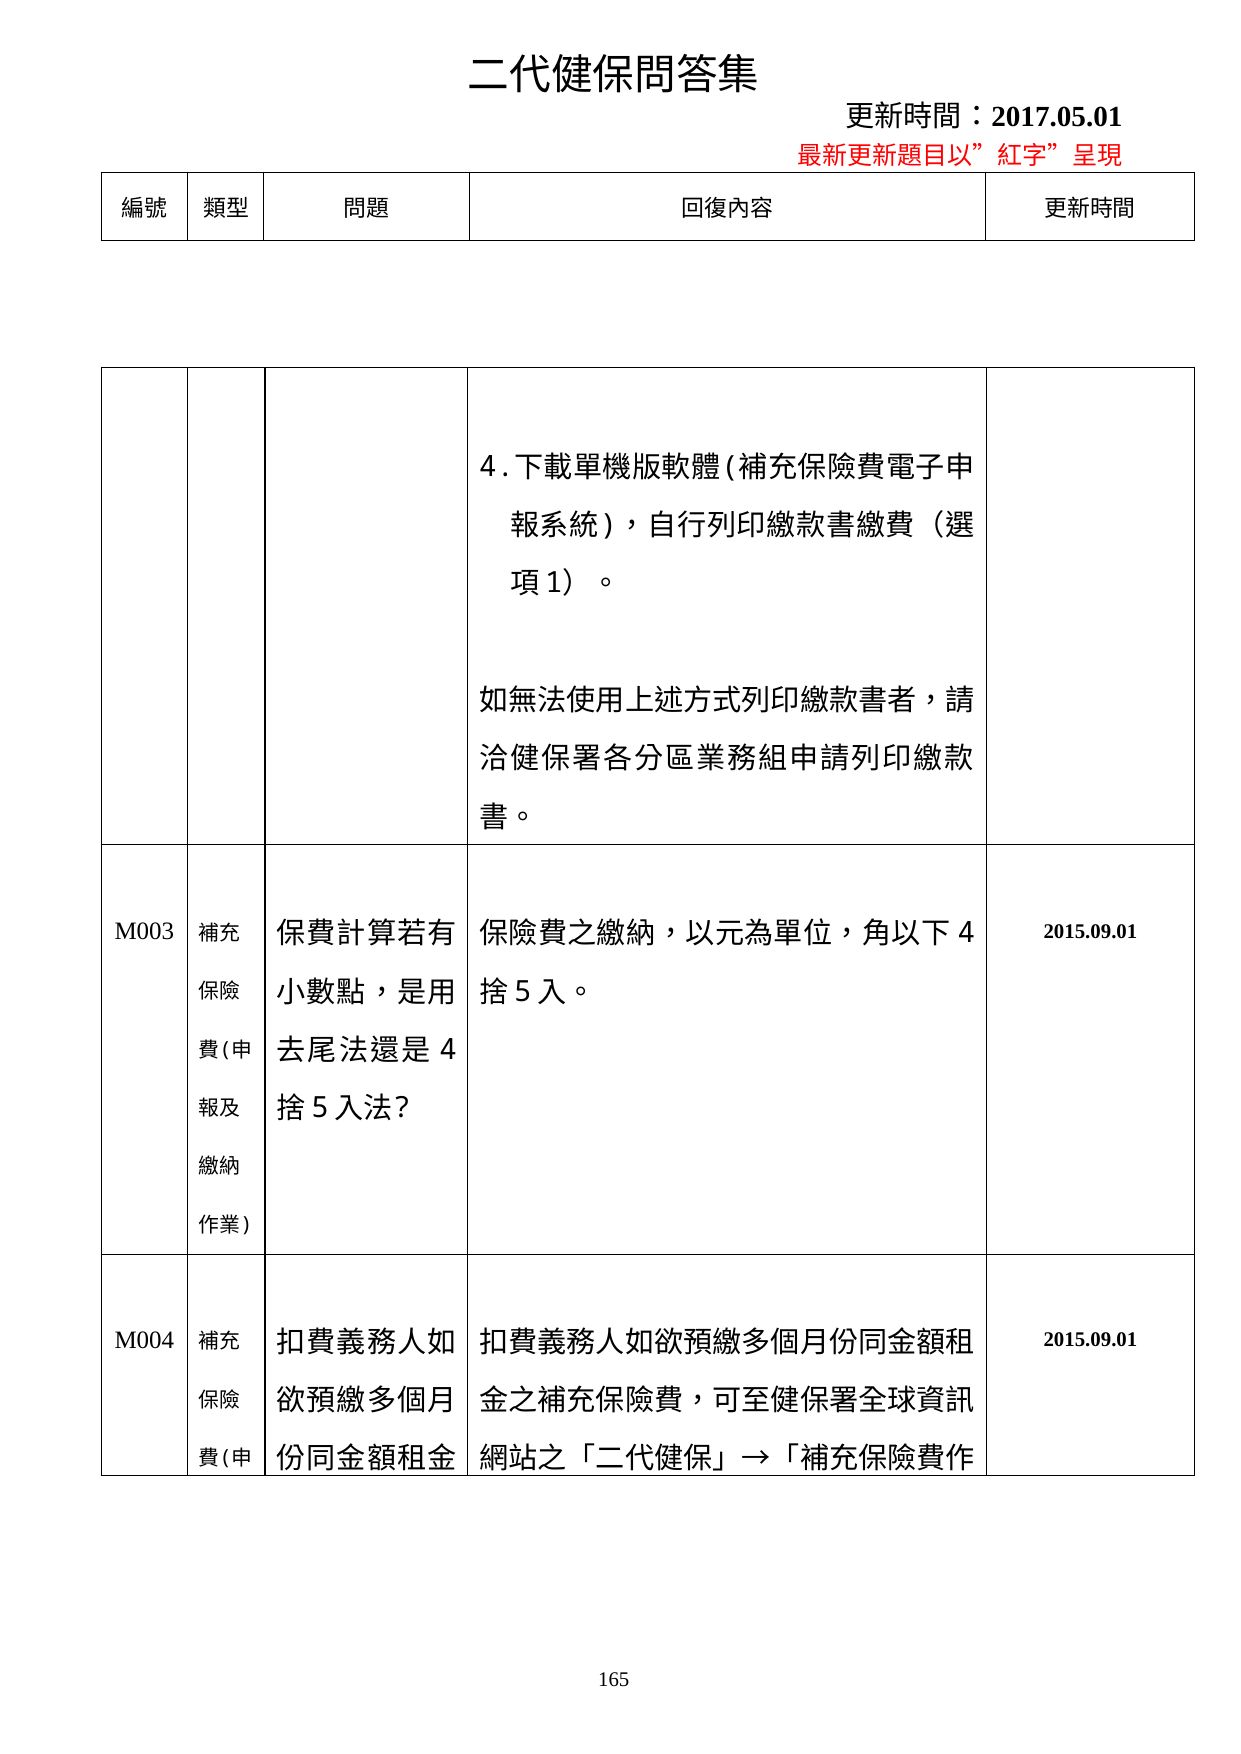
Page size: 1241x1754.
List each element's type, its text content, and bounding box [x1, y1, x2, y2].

table_cell M003 [102, 845, 187, 1254]
table_cell 扣費義務人如欲預繳多個月份同金額租金 [266, 1255, 467, 1475]
table_cell 4.下載單機版軟體(補充保險費電子申報系統)，自行列印繳款書繳費（選項1）。 如無法使用上述方式列印繳款書者，請洽健保署各分區業務組申請列印繳款書。 [468, 368, 986, 844]
table_cell M004 [102, 1255, 187, 1475]
table_cell 2015.09.01 [987, 1255, 1194, 1475]
table_cell 扣費義務人如欲預繳多個月份同金額租金之補充保險費，可至健保署全球資訊網站之「二代健保」→「補充保險費作 [468, 1255, 986, 1475]
table_cell [188, 368, 264, 844]
table_cell [987, 368, 1194, 844]
table_cell [102, 368, 187, 844]
table_cell 補充保險費(申報及繳納作業) [188, 845, 264, 1254]
table_cell 保費計算若有小數點，是用去尾法還是4捨5入法? [266, 845, 467, 1254]
table_cell 2015.09.01 [987, 845, 1194, 1254]
table_cell [266, 368, 467, 844]
table_cell 保險費之繳納，以元為單位，角以下4捨5入。 [468, 845, 986, 1254]
table_cell 補充保險費(申 [188, 1255, 264, 1475]
